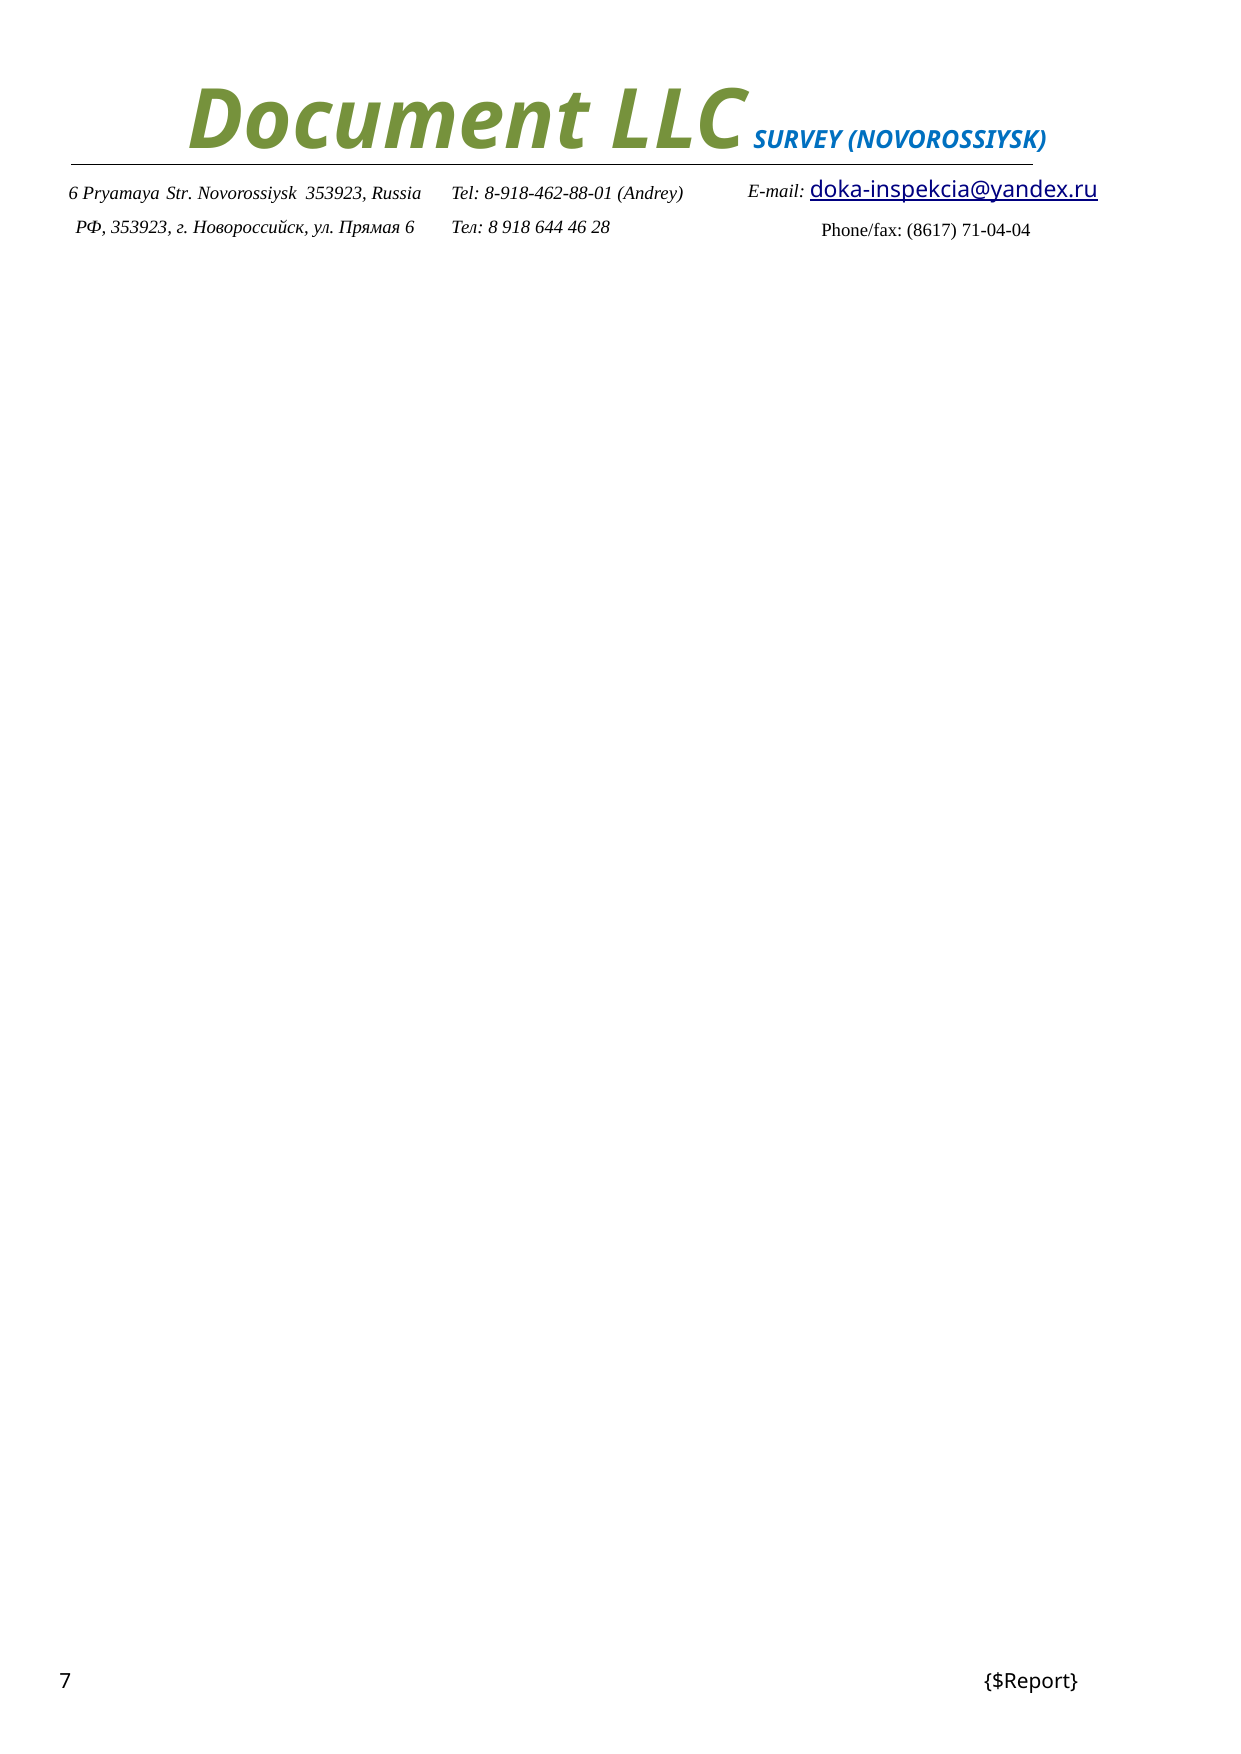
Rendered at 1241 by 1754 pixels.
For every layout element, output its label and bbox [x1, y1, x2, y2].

table_header [59, 304, 1181, 338]
table_cell [59, 338, 1181, 372]
